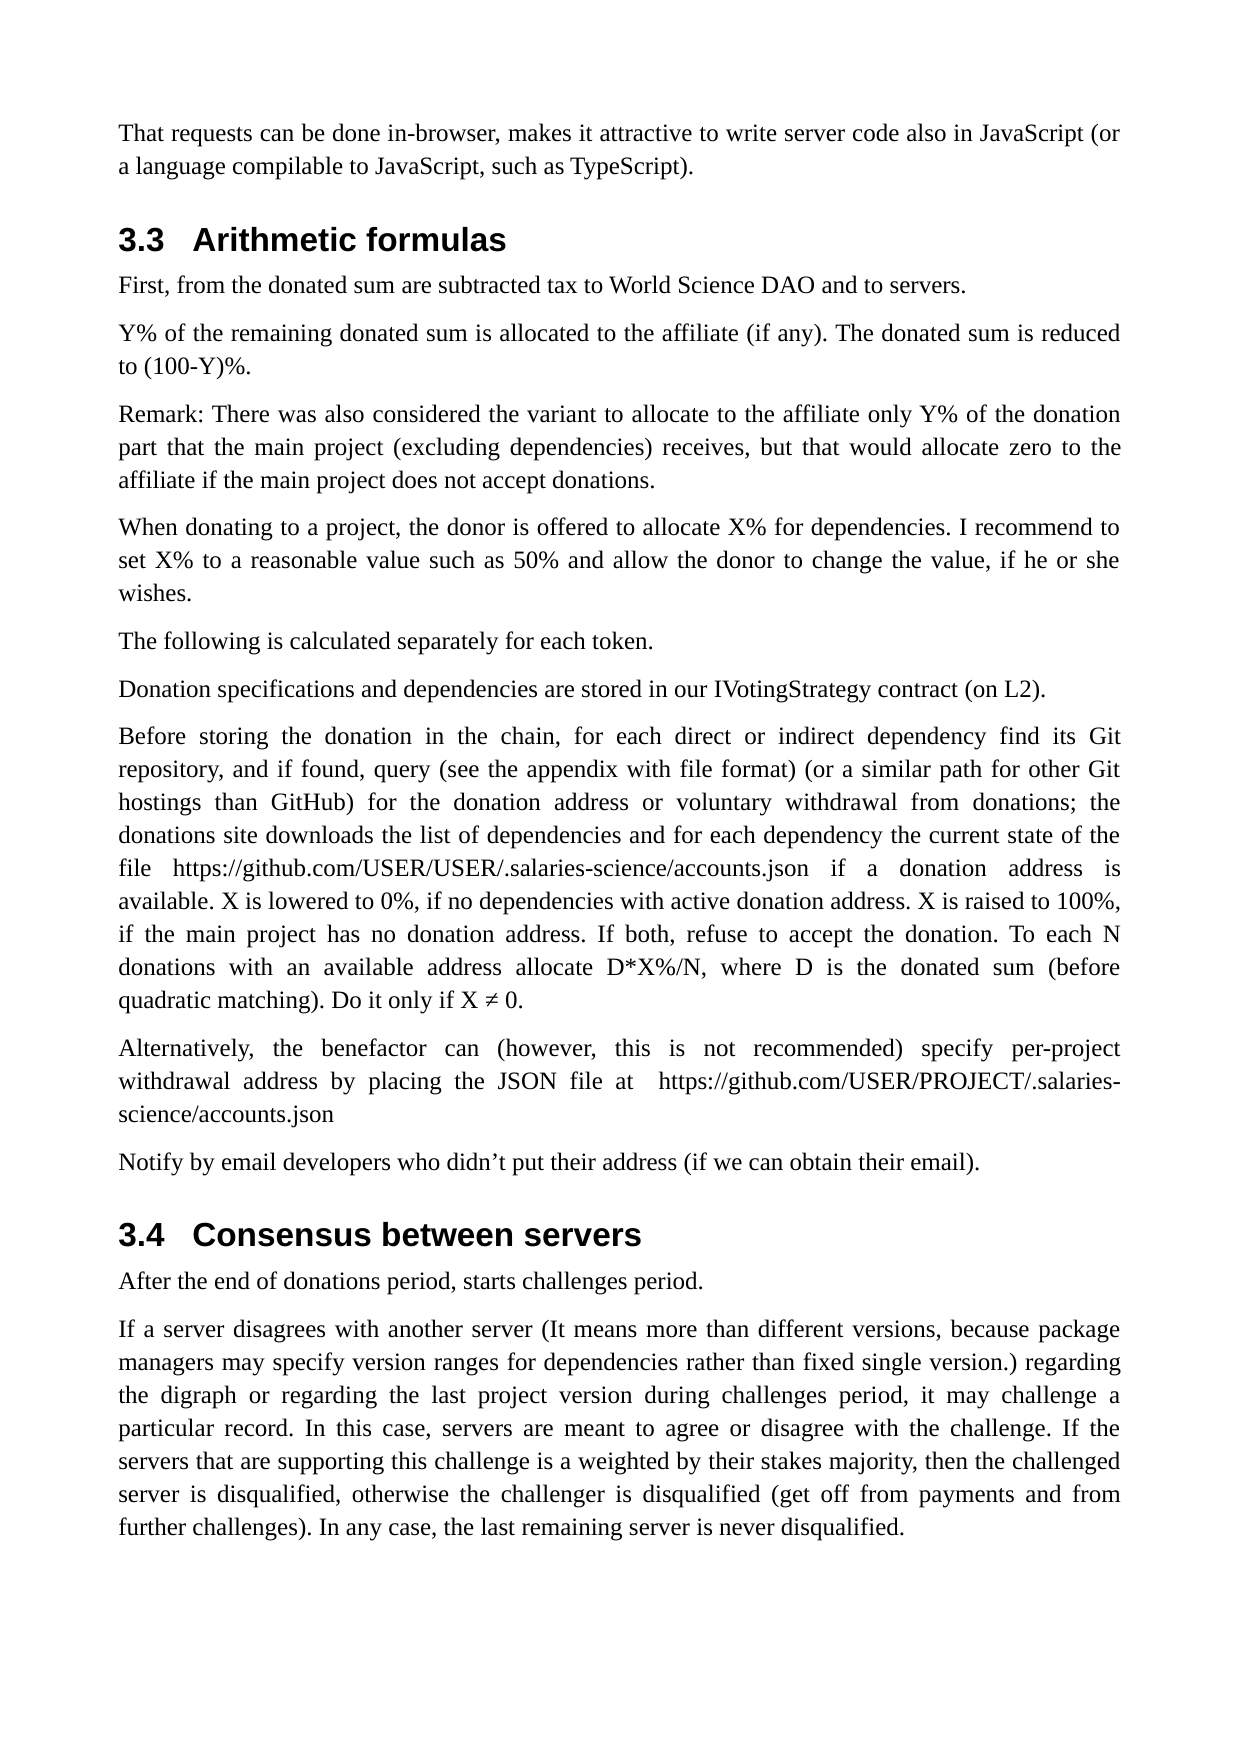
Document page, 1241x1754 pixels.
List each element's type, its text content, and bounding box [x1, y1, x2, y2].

text The following is calculated separately for each token. [118, 626, 1122, 655]
subtitle Arithmetic formulas [118, 219, 1122, 258]
text That requests can be done in-browser, makes it attractive to write server code also in JavaScript (or a language compilable to JavaScript, such as TypeScript). [118, 118, 1122, 180]
text Notify by email developers who didn’t put their address (if we can obtain their email). [118, 1147, 1122, 1175]
text When donating to a project, the donor is offered to allocate X% for dependencies. I recommend to set X% to a reasonable value such as 50% and allow the donor to change the value, if he or she wishes. [118, 512, 1122, 607]
text If a server disagrees with another server (It means more than different versions, because package managers may specify version ranges for dependencies rather than fixed single version.) regarding the digraph or regarding the last project version during challenges period, it may challenge a particular record. In this case, servers are meant to agree or disagree with the challenge. If the servers that are supporting this challenge is a weighted by their stakes majority, then the challenged server is disqualified, otherwise the challenger is disqualified (get off from payments and from further challenges). In any case, the last remaining server is never disqualified. [118, 1314, 1122, 1541]
subtitle Consensus between servers [118, 1215, 1122, 1253]
text First, from the donated sum are subtracted tax to World Science DAO and to servers. [118, 271, 1122, 299]
text After the end of donations period, starts challenges period. [118, 1266, 1122, 1295]
text Before storing the donation in the chain, for each direct or indirect dependency find its Git repository, and if found, query (see the appendix with file format) (or a similar path for other Git hostings than GitHub) for the donation address or voluntary withdrawal from donations; the donations site downloads the list of dependencies and for each dependency the current state of the file https://github.com/USER/USER/.salaries-science/accounts.json if a donation address is available. X is lowered to 0%, if no dependencies with active donation address. X is raised to 100%, if the main project has no donation address. If both, refuse to accept the donation. To each N donations with an available address allocate D*X%/N, where D is the donated sum (before quadratic matching). Do it only if X ≠ 0. [118, 721, 1122, 1014]
text Y% of the remaining donated sum is allocated to the affiliate (if any). The donated sum is reduced to (100-Y)%. [118, 318, 1122, 380]
text Alternatively, the benefactor can (however, this is not recommended) specify per-project withdrawal address by placing the JSON file at https://github.com/USER/PROJECT/.salaries-science/accounts.json [118, 1033, 1122, 1128]
text Remark: There was also considered the variant to allocate to the affiliate only Y% of the donation part that the main project (excluding dependencies) receives, but that would allocate zero to the affiliate if the main project does not accept donations. [118, 399, 1122, 493]
text Donation specifications and dependencies are stored in our IVotingStrategy contract (on L2). [118, 674, 1122, 702]
